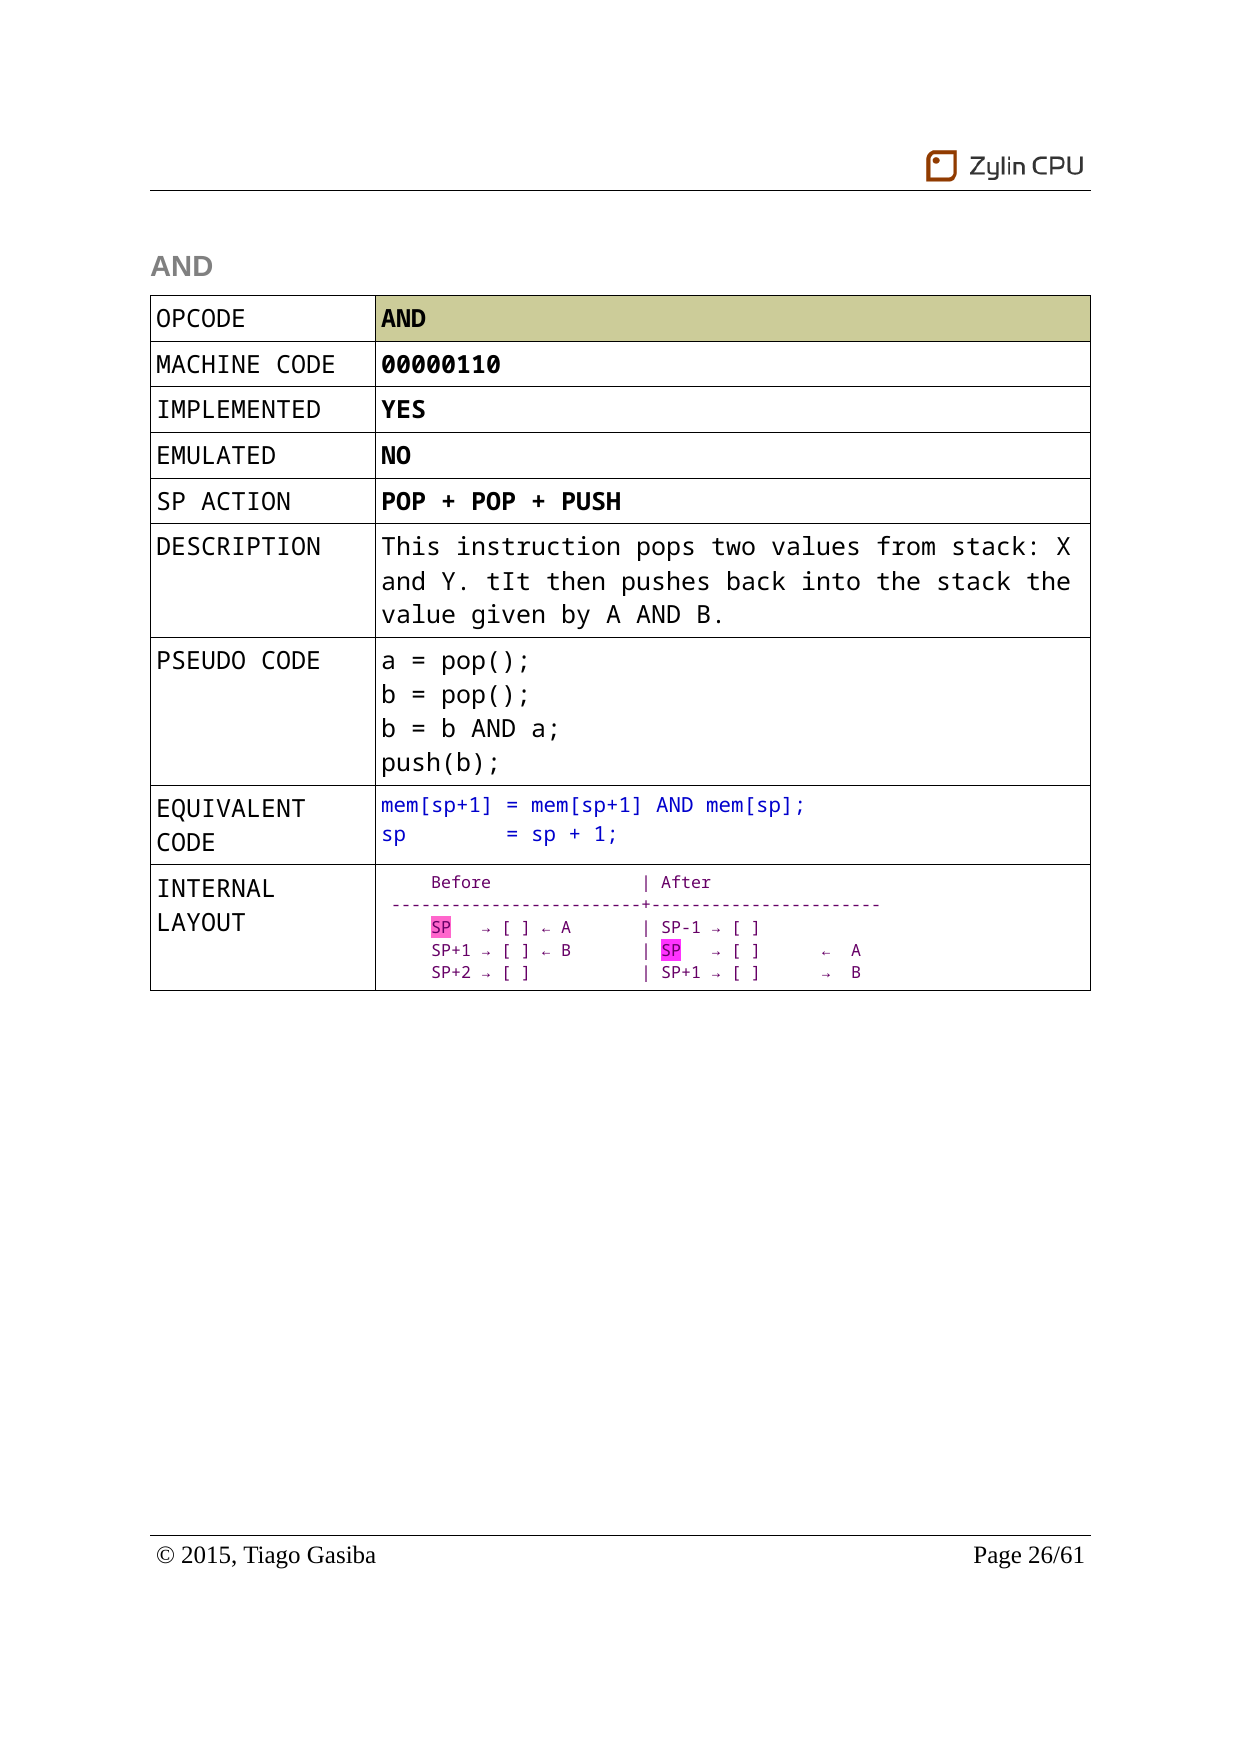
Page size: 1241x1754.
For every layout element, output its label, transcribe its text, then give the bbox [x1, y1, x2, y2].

subtitle AND [150, 249, 1091, 283]
table_cell IMPLEMENTED [151, 387, 375, 432]
table_cell MACHINE CODE [151, 342, 375, 386]
table_cell This instruction pops two values from stack: X and Y. tIt then pushes back into the stack the value given by A AND B. [376, 524, 1090, 637]
table_cell a = pop(); b = pop(); b = b AND a; push(b); [376, 638, 1090, 785]
table_cell POP + POP + PUSH [376, 479, 1090, 523]
table_cell SP ACTION [151, 479, 375, 523]
table_cell PSEUDO CODE [151, 638, 375, 785]
table_cell mem[sp+1] = mem[sp+1] AND mem[sp]; sp = sp + 1; [376, 786, 1090, 864]
table_cell EMULATED [151, 433, 375, 478]
table_cell YES [376, 387, 1090, 432]
table_cell DESCRIPTION [151, 524, 375, 637]
table_cell Before | After -------------------------+----------------------- SP → [ ] ← A | SP-1 → [ ] SP+1 → [ ] ← B | SP → [ ] ← A SP+2 → [ ] | SP+1 → [ ] → B [376, 865, 1090, 990]
picture [922, 148, 1151, 185]
table_header AND [376, 296, 1090, 341]
table_header OPCODE [151, 296, 375, 341]
table_cell NO [376, 433, 1090, 478]
table_cell 00000110 [376, 342, 1090, 386]
table_cell EQUIVALENT CODE [151, 786, 375, 864]
table_cell INTERNAL LAYOUT [151, 865, 375, 990]
